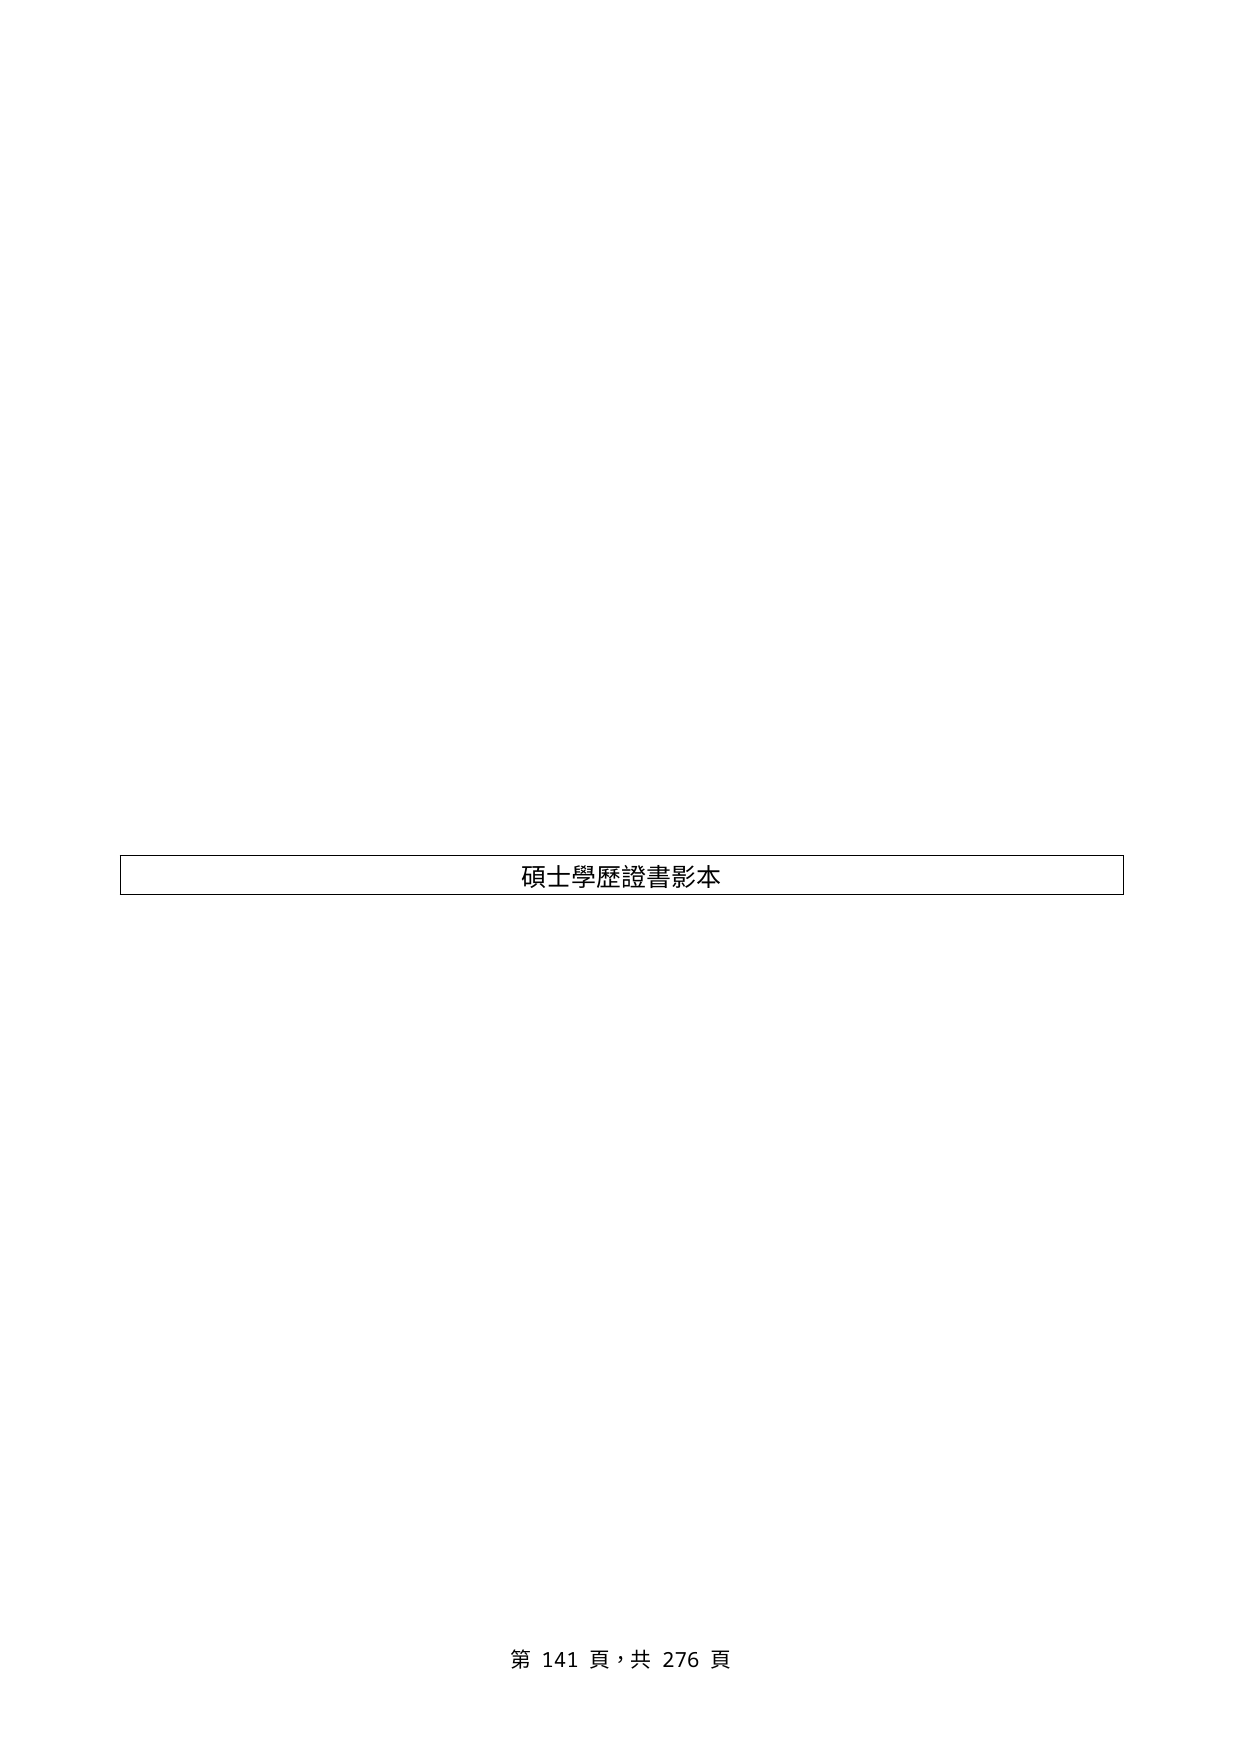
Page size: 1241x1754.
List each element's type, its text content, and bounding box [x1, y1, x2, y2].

table_header 碩士學歷證書影本 [121, 856, 1123, 894]
